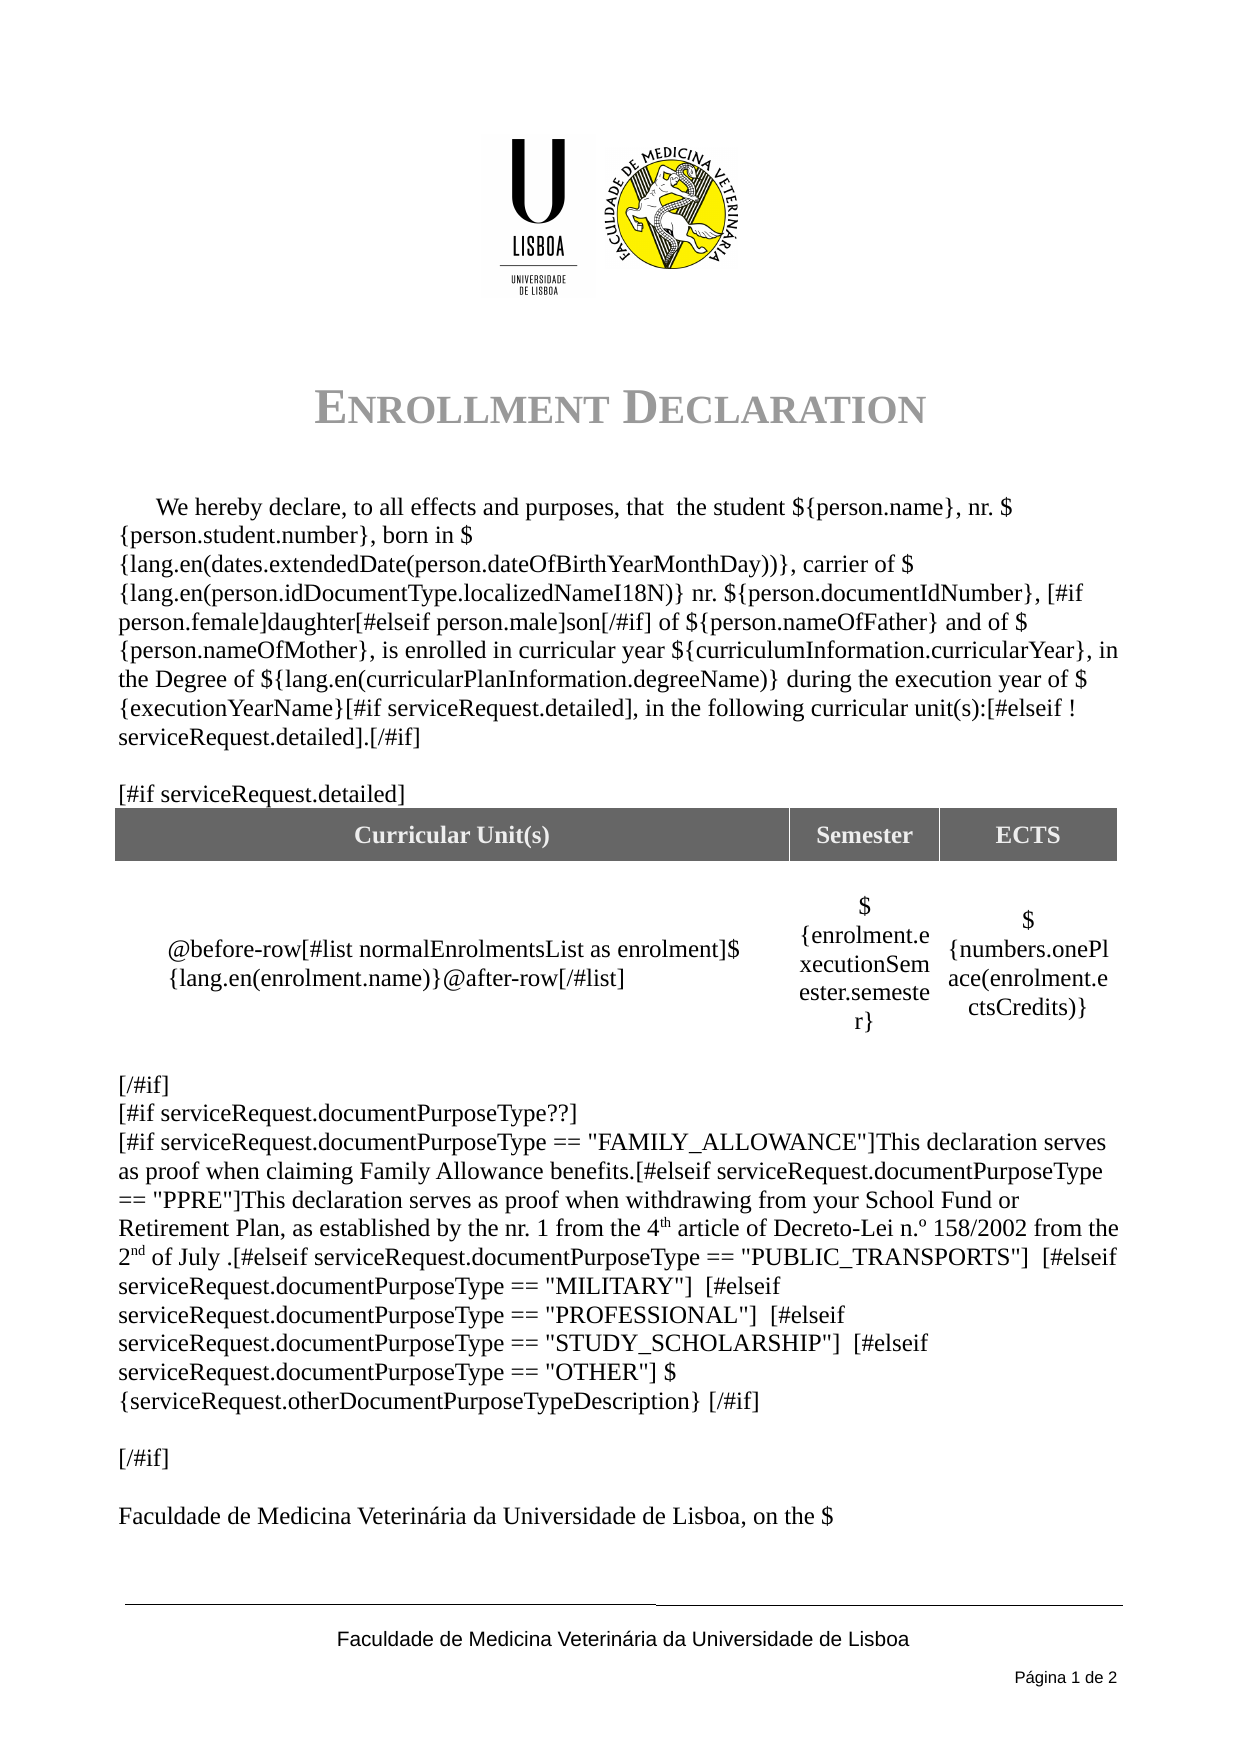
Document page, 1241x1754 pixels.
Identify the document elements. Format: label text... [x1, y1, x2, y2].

text We hereby declare, to all effects and purposes, that the student ${person.name}, nr. ${person.student.number}, born in ${lang.en(dates.extendedDate(person.dateOfBirthYearMonthDay))}, carrier of ${lang.en(person.idDocumentType.localizedNameI18N)} nr. ${person.documentIdNumber}, [#if person.female]daughter[#elseif person.male]son[/#if] of ${person.nameOfFather} and of ${person.nameOfMother}, is enrolled in curricular year ${curriculumInformation.curricularYear}, in the Degree of ${lang.en(curricularPlanInformation.degreeName)} during the execution year of ${executionYearName}[#if serviceRequest.detailed], in the following curricular unit(s):[#elseif !serviceRequest.detailed].[/#if] [118, 492, 1122, 751]
table_cell ${numbers.onePlace(enrolment.ectsCredits)} [940, 861, 1117, 1041]
text [#if serviceRequest.documentPurposeType??] [118, 1098, 1122, 1127]
table_header ECTS [940, 808, 1117, 861]
text [/#if] [118, 1070, 1122, 1098]
picture [480, 134, 597, 298]
table_header Semester [790, 808, 939, 861]
table_header Curricular Unit(s) [115, 808, 789, 861]
table_cell ${enrolment.executionSemester.semester} [790, 861, 939, 1041]
text [#if serviceRequest.detailed] [118, 779, 1122, 808]
picture [604, 147, 738, 269]
table_cell @before-row[#list normalEnrolmentsList as enrolment]${lang.en(enrolment.name)}@after-row[/#list] [115, 861, 789, 1041]
text Faculdade de Medicina Veterinária da Universidade de Lisboa, on the $ [118, 1501, 1122, 1530]
text [#if serviceRequest.documentPurposeType == "FAMILY_ALLOWANCE"]This declaration serves as proof when claiming Family Allowance benefits.[#elseif serviceRequest.documentPurposeType == "PPRE"]This declaration serves as proof when withdrawing from your School Fund or Retirement Plan, as established by the nr. 1 from the 4th article of Decreto-Lei n.º 158/2002 from the 2nd of July .[#elseif serviceRequest.documentPurposeType == "PUBLIC_TRANSPORTS"] [#elseif serviceRequest.documentPurposeType == "MILITARY"] [#elseif serviceRequest.documentPurposeType == "PROFESSIONAL"] [#elseif serviceRequest.documentPurposeType == "STUDY_SCHOLARSHIP"] [#elseif serviceRequest.documentPurposeType == "OTHER"] ${serviceRequest.otherDocumentPurposeTypeDescription} [/#if] [118, 1127, 1122, 1415]
text [/#if] [118, 1443, 1122, 1472]
text Enrollment Declaration [118, 377, 1122, 434]
